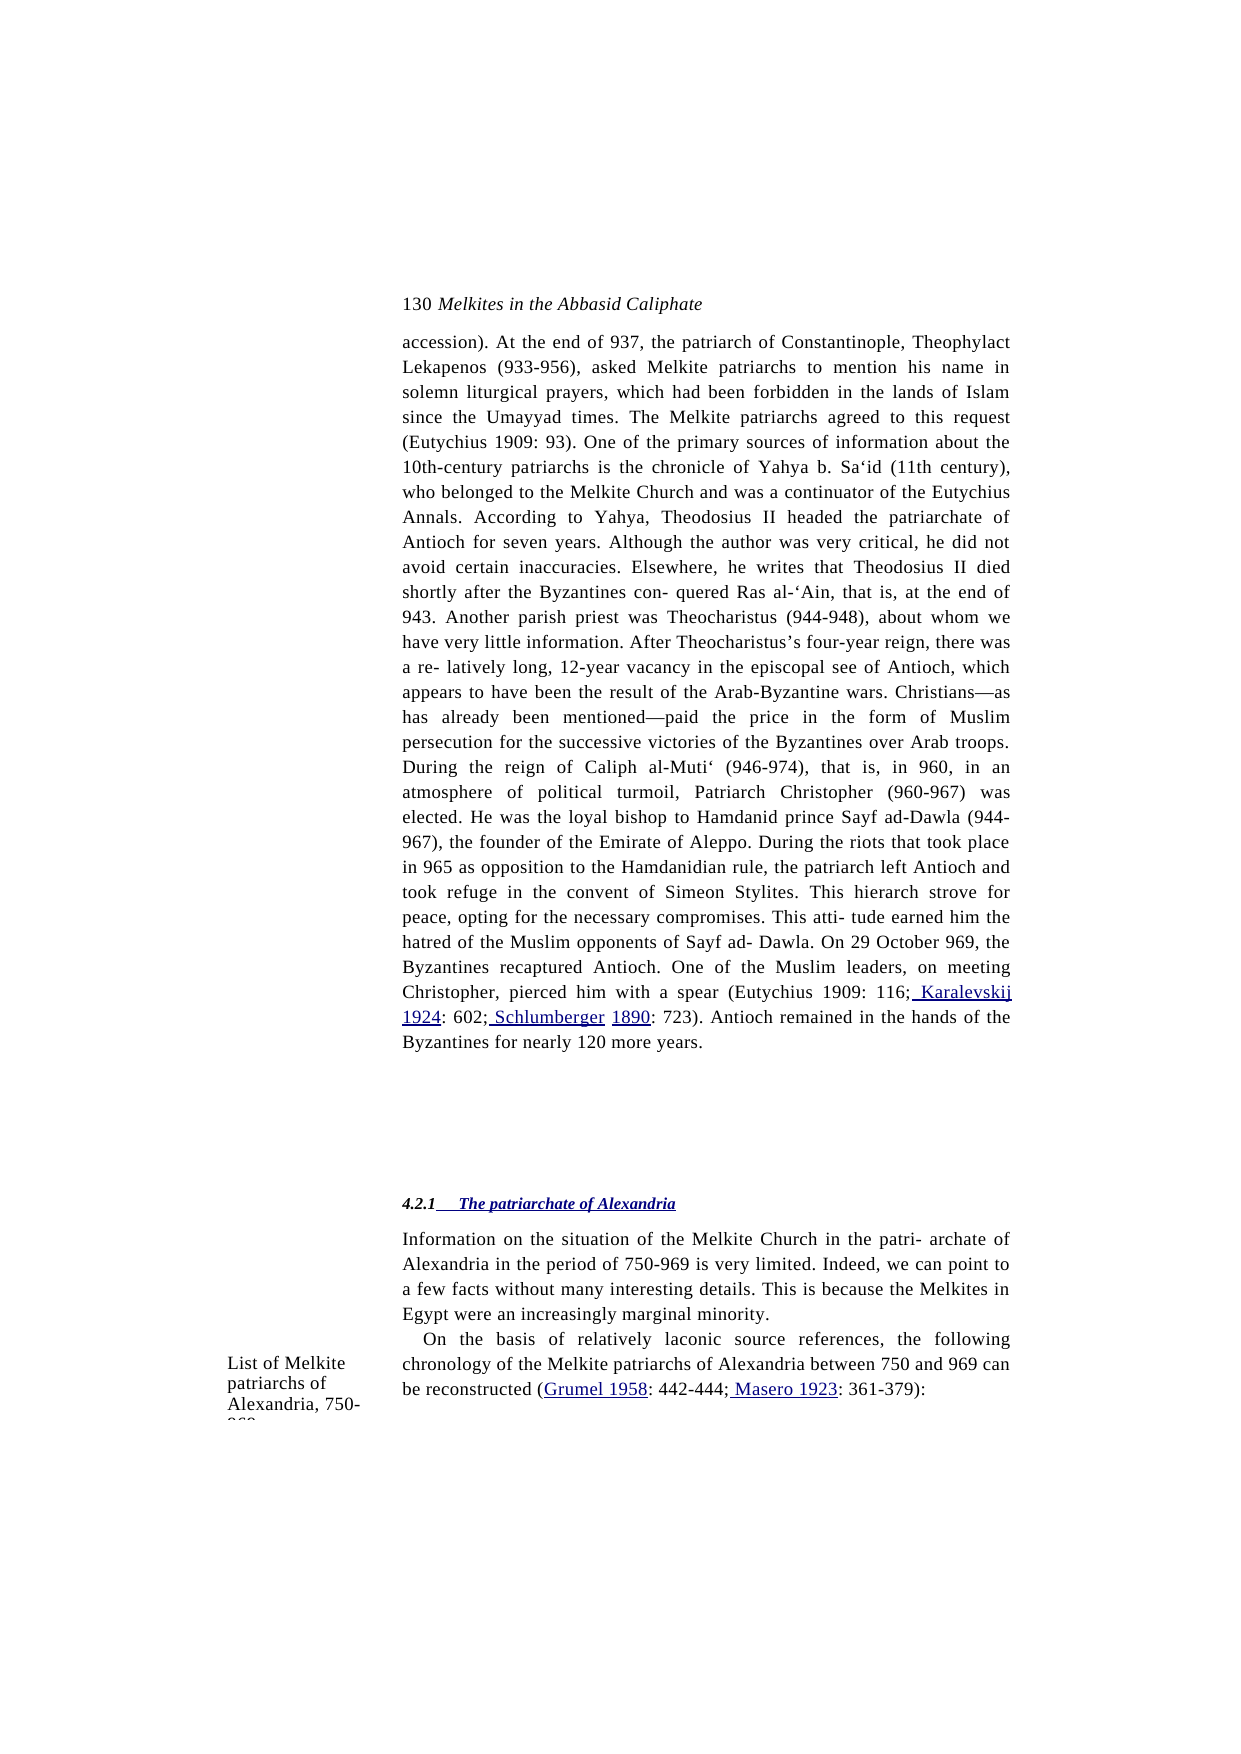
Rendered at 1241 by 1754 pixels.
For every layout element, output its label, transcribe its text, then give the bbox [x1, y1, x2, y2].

text accession). At the end of 937, the patriarch of Constantinople, Theophylact Lekapenos (933-956), asked Melkite patriarchs to mention his name in solemn liturgical prayers, which had been forbidden in the lands of Islam since the Umayyad times. The Melkite patriarchs agreed to this request (Eutychius 1909: 93). One of the primary sources of information about the 10th-century pa­triarchs is the chronicle of Yahya b. Sa‘id (11th century), who belonged to the Melkite Church and was a continuator of the Eutychius Annals. According to Yahya, Theodosius II headed the patriarchate of Antioch for seven years. Although the author was very critical, he did not avoid certain inaccuracies. Elsewhere, he writes that Theodosius II died shortly after the Byzantines con- quered Ras al-‘Ain, that is, at the end of 943. Another parish priest was Theocharistus (944-948), about whom we have very little information. After Theocharistus’s four-year reign, there was a re- latively long, 12-year vacancy in the episcopal see of Antioch, which appears to have been the result of the Arab-Byzantine wars. Christians—as has already been mentioned—paid the price in the form of Muslim persecution for the successive victories of the Byzantines over Arab troops. During the reign of Caliph al-Muti‘ (946-974), that is, in 960, in an atmosphere of political turmoil, Patriarch Christopher (960-967) was elected. He was the loyal bishop to Hamdanid prince Sayf ad-Dawla (944-967), the founder of the Emirate of Aleppo. During the riots that took place in 965 as opposition to the Hamdanidian rule, the patriarch left Antioch and took refuge in the convent of Simeon Stylites. This hierarch strove for peace, opting for the necessary compromises. This atti- tude earned him the hatred of the Muslim opponents of Sayf ad- Dawla. On 29 October 969, the Byzantines recaptured Antioch. One of the Muslim leaders, on meeting Christopher, pierced him with a spear (Eutychius 1909: 116; Karalevskij 1924: 602; Schlumberger 1890: 723). Antioch remained in the hands of the Byzantines for nearly 120 more years. [402, 328, 1011, 1053]
list The patriarchate of Alexandria [402, 1196, 1013, 1212]
text 130 Melkites in the Abbasid Caliphate [402, 295, 756, 314]
text List of Melkite patriarchs of Alexandria, 750-969 [227, 1353, 373, 1419]
text Information on the situation of the Melkite Church in the patri- archate of Alexandria in the period of 750-969 is very limited. Indeed, we can point to a few facts without many interesting details. This is because the Melkites in Egypt were an increasingly marginal minority. [402, 1226, 1011, 1326]
text On the basis of relatively laconic source references, the following chronology of the Melkite patriarchs of Alexandria between 750 and 969 can be reconstructed (Grumel 1958: 442-444; Masero 1923: 361-379): [402, 1326, 1011, 1401]
